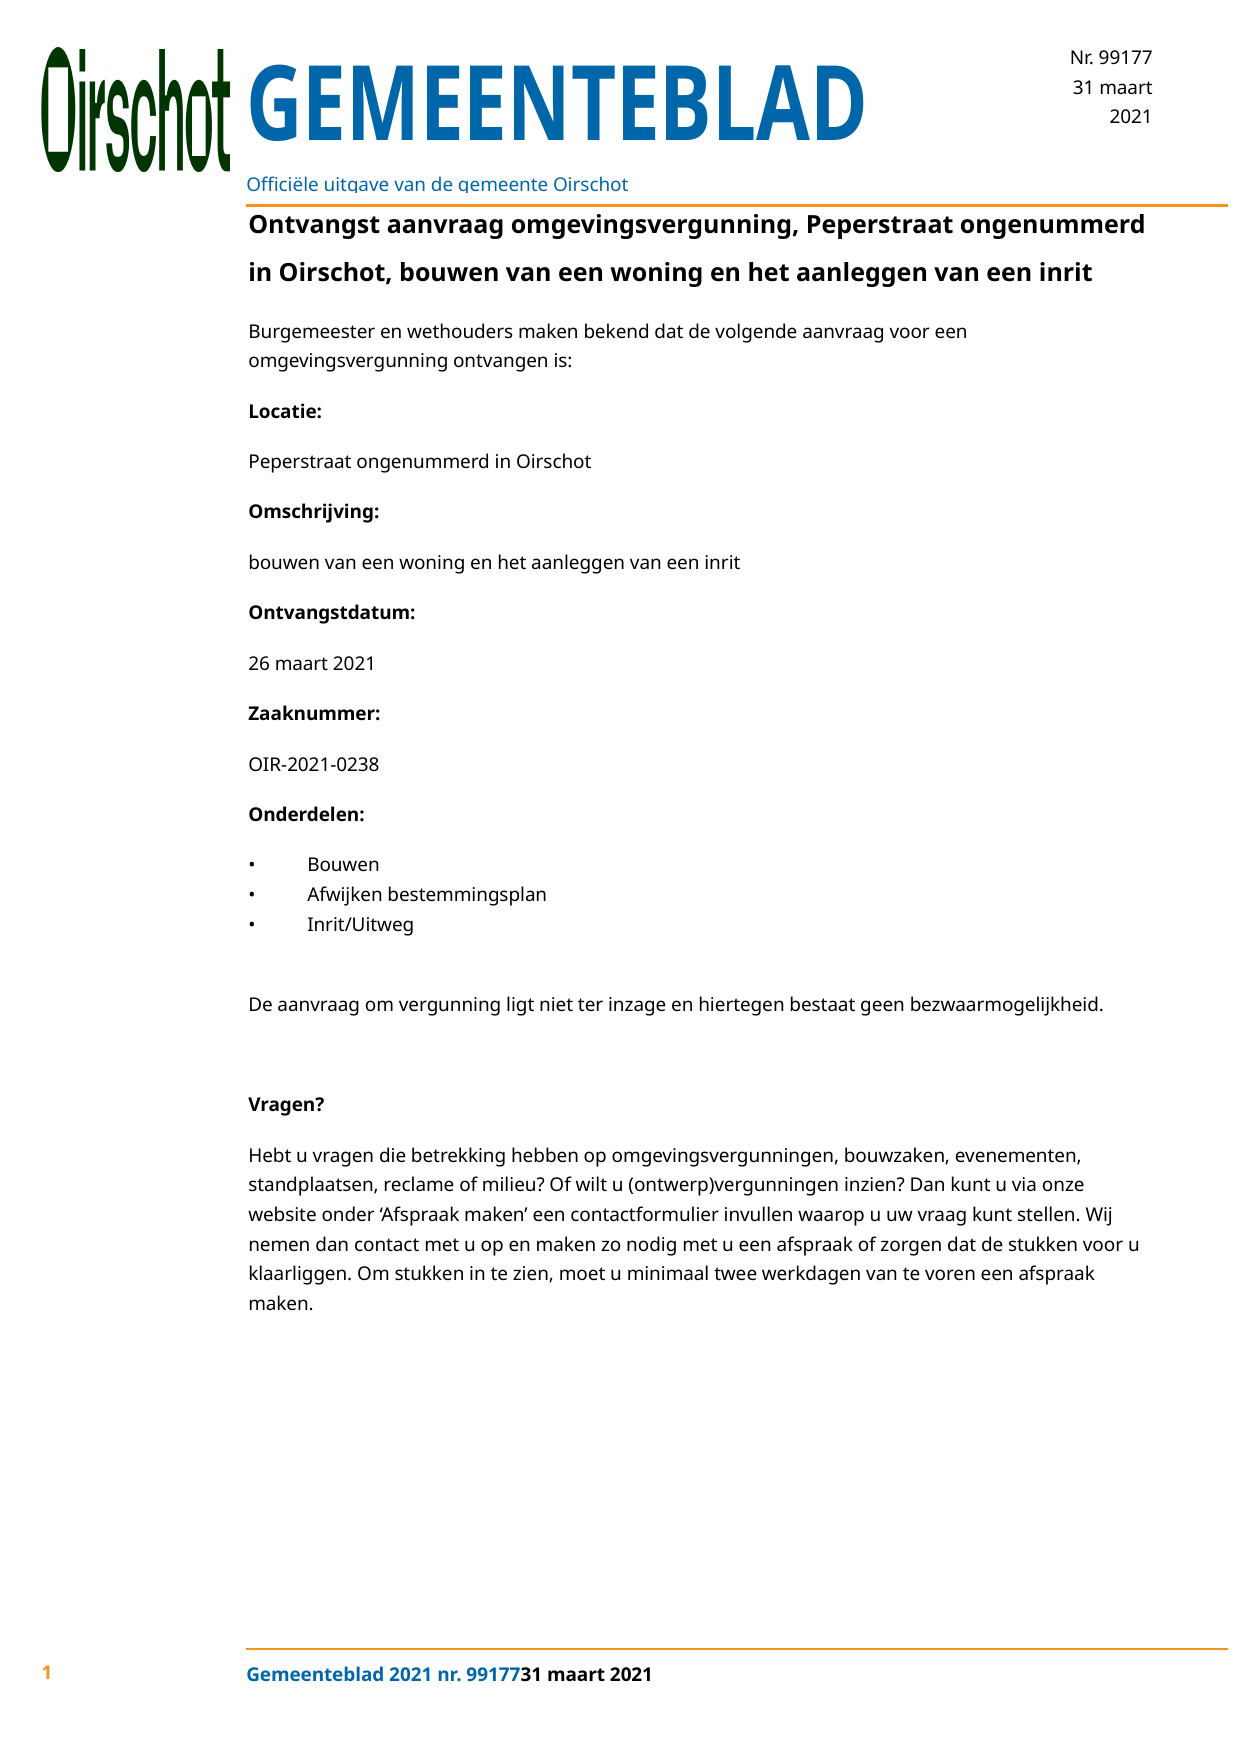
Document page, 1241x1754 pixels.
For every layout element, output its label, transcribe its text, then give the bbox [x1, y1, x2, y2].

text Hebt u vragen die betrekking hebben op omgevingsvergunningen, bouwzaken, evenementen, standplaatsen, reclame of milieu? Of wilt u (ontwerp)vergunningen inzien? Dan kunt u via onze website onder ‘Afspraak maken’ een contactformulier invullen waarop u uw vraag kunt stellen. Wij nemen dan contact met u op en maken zo nodig met u een afspraak of zorgen dat de stukken voor u klaarliggen. Om stukken in te zien, moet u minimaal twee werkdagen van te voren een afspraak maken. [248, 1142, 1152, 1316]
text De aanvraag om vergunning ligt niet ter inzage en hiertegen bestaat geen bezwaarmogelijkheid. [248, 991, 1152, 1017]
list Bouwen [248, 852, 1152, 877]
text Vragen? [248, 1092, 1152, 1117]
picture [41, 47, 231, 172]
text Omschrijving: [248, 499, 1152, 524]
text bouwen van een woning en het aanleggen van een inrit [248, 549, 1152, 575]
text OIR-2021-0238 [248, 751, 1152, 777]
list Afwijken bestemmingsplan [248, 881, 1152, 907]
text Onderdelen: [248, 801, 1152, 827]
text 26 maart 2021 [248, 650, 1152, 676]
text Locatie: [248, 398, 1152, 424]
text Peperstraat ongenummerd in Oirschot [248, 448, 1152, 474]
text Ontvangstdatum: [248, 599, 1152, 625]
list Inrit/Uitweg [248, 911, 1152, 937]
text Zaaknummer: [248, 700, 1152, 726]
text Ontvangst aanvraag omgevingsvergunning, Peperstraat ongenummerd in Oirschot, bouwen van een woning en het aanleggen van een inrit [248, 207, 1152, 288]
text Burgemeester en wethouders maken bekend dat de volgende aanvraag voor een omgevingsvergunning ontvangen is: [248, 318, 1152, 373]
